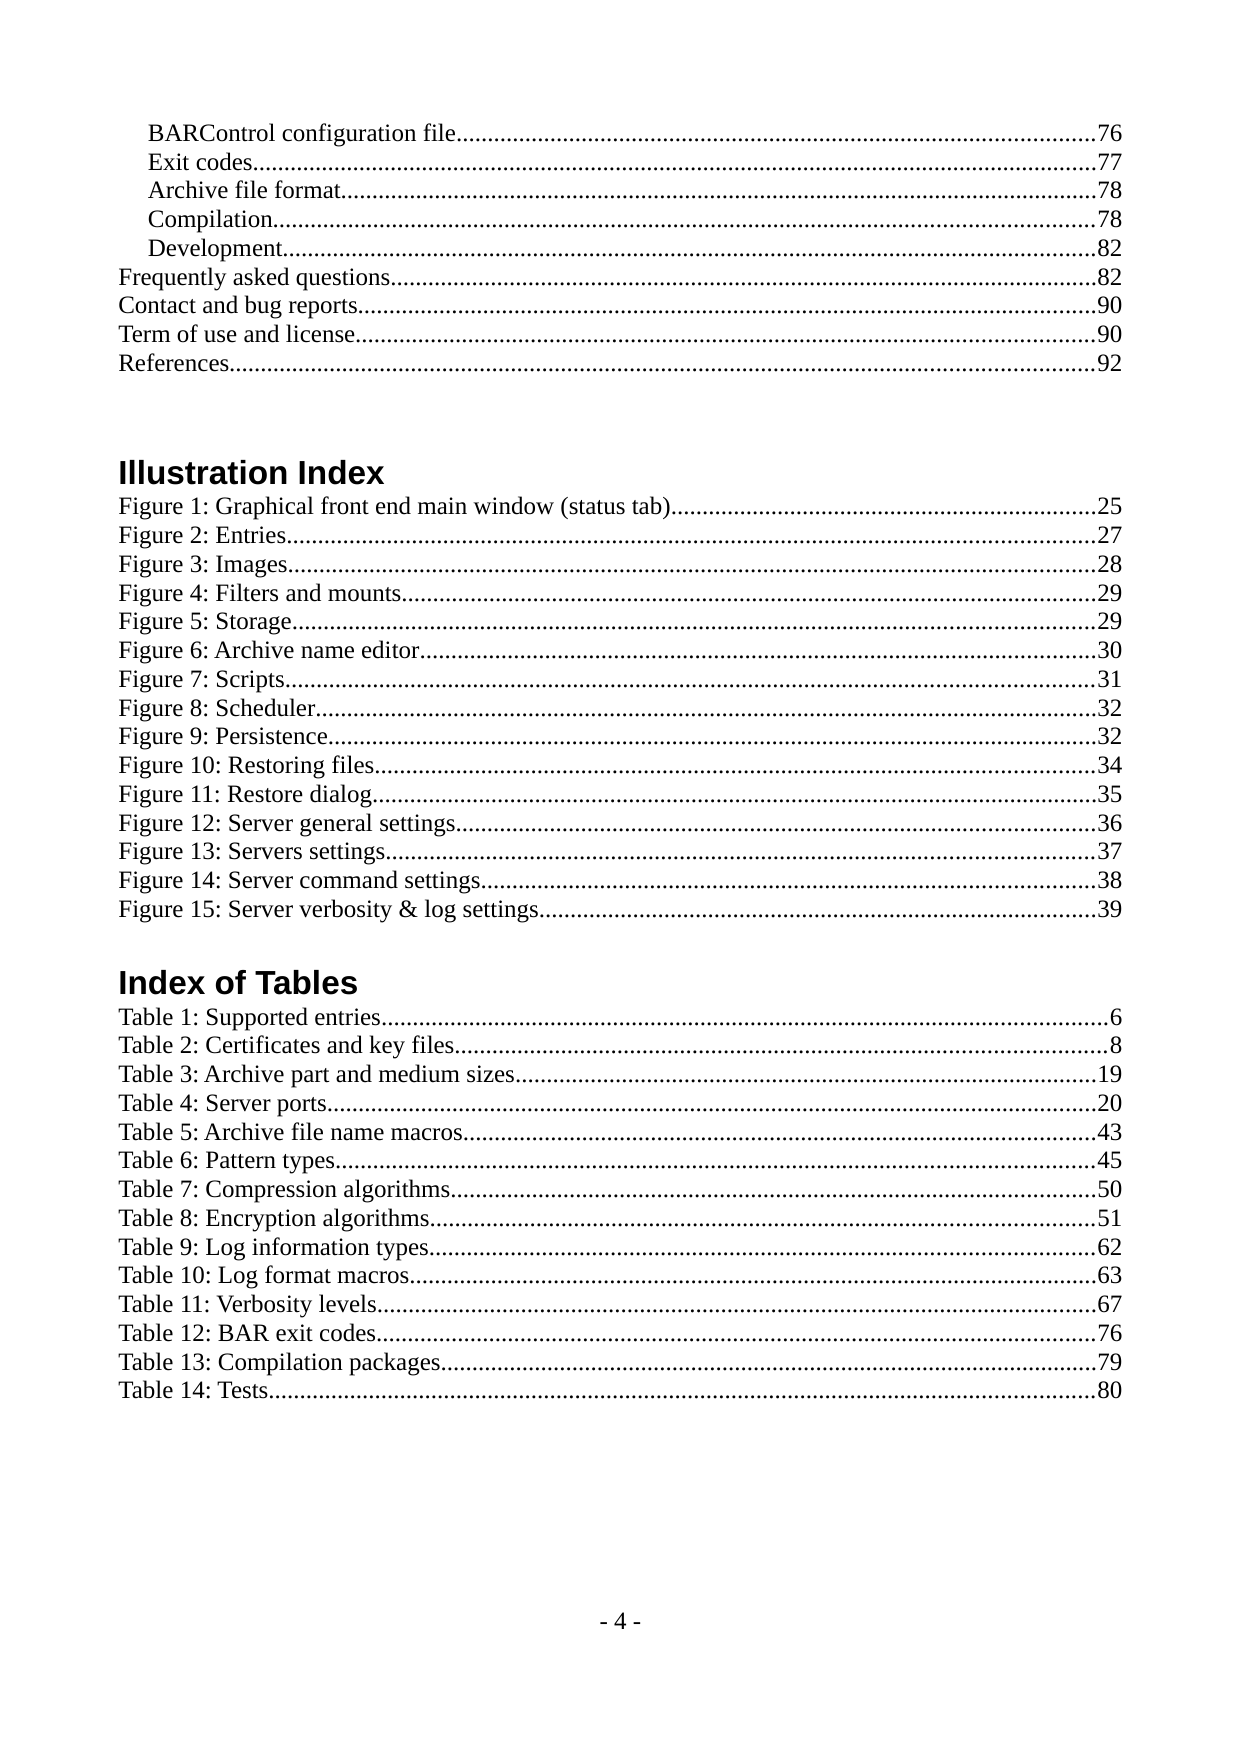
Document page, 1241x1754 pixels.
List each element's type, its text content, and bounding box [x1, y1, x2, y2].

text Figure 5: Storage 29 [118, 606, 1122, 635]
text Figure 12: Server general settings 36 [118, 808, 1122, 836]
text Table 1: Supported entries 6 [118, 1002, 1122, 1030]
text Table 13: Compilation packages 79 [118, 1347, 1122, 1375]
text Table 12: BAR exit codes 76 [118, 1318, 1122, 1347]
text Table 4: Server ports 20 [118, 1088, 1122, 1117]
text Figure 4: Filters and mounts 29 [118, 578, 1122, 606]
text BARControl configuration file 76 [148, 118, 1122, 147]
text Figure 3: Images 28 [118, 549, 1122, 578]
text Table 14: Tests 80 [118, 1375, 1122, 1404]
text Frequently asked questions 82 [118, 262, 1122, 291]
text Table 5: Archive file name macros 43 [118, 1117, 1122, 1145]
text References 92 [118, 348, 1122, 377]
subtitle Illustration Index [118, 453, 1122, 491]
text Figure 9: Persistence 32 [118, 721, 1122, 750]
text Figure 7: Scripts 31 [118, 664, 1122, 693]
text Figure 13: Servers settings 37 [118, 836, 1122, 865]
subtitle Index of Tables [118, 963, 1122, 1002]
text Table 2: Certificates and key files 8 [118, 1030, 1122, 1059]
text Table 8: Encryption algorithms 51 [118, 1203, 1122, 1232]
text Figure 8: Scheduler 32 [118, 693, 1122, 721]
text Exit codes 77 [148, 147, 1122, 176]
text Development 82 [148, 233, 1122, 262]
text Figure 2: Entries 27 [118, 520, 1122, 549]
text Contact and bug reports 90 [118, 291, 1122, 319]
text Figure 1: Graphical front end main window (status tab) 25 [118, 491, 1122, 520]
text Table 3: Archive part and medium sizes 19 [118, 1059, 1122, 1088]
text Table 6: Pattern types 45 [118, 1145, 1122, 1174]
text Compilation 78 [148, 204, 1122, 233]
text Figure 10: Restoring files 34 [118, 750, 1122, 779]
text Table 11: Verbosity levels 67 [118, 1289, 1122, 1318]
text Table 7: Compression algorithms 50 [118, 1174, 1122, 1203]
text Term of use and license 90 [118, 319, 1122, 348]
text Archive file format 78 [148, 176, 1122, 204]
text Table 10: Log format macros 63 [118, 1260, 1122, 1289]
text Table 9: Log information types 62 [118, 1232, 1122, 1260]
text Figure 15: Server verbosity & log settings 39 [118, 894, 1122, 923]
text Figure 11: Restore dialog 35 [118, 779, 1122, 808]
text Figure 6: Archive name editor 30 [118, 635, 1122, 664]
text Figure 14: Server command settings 38 [118, 865, 1122, 894]
